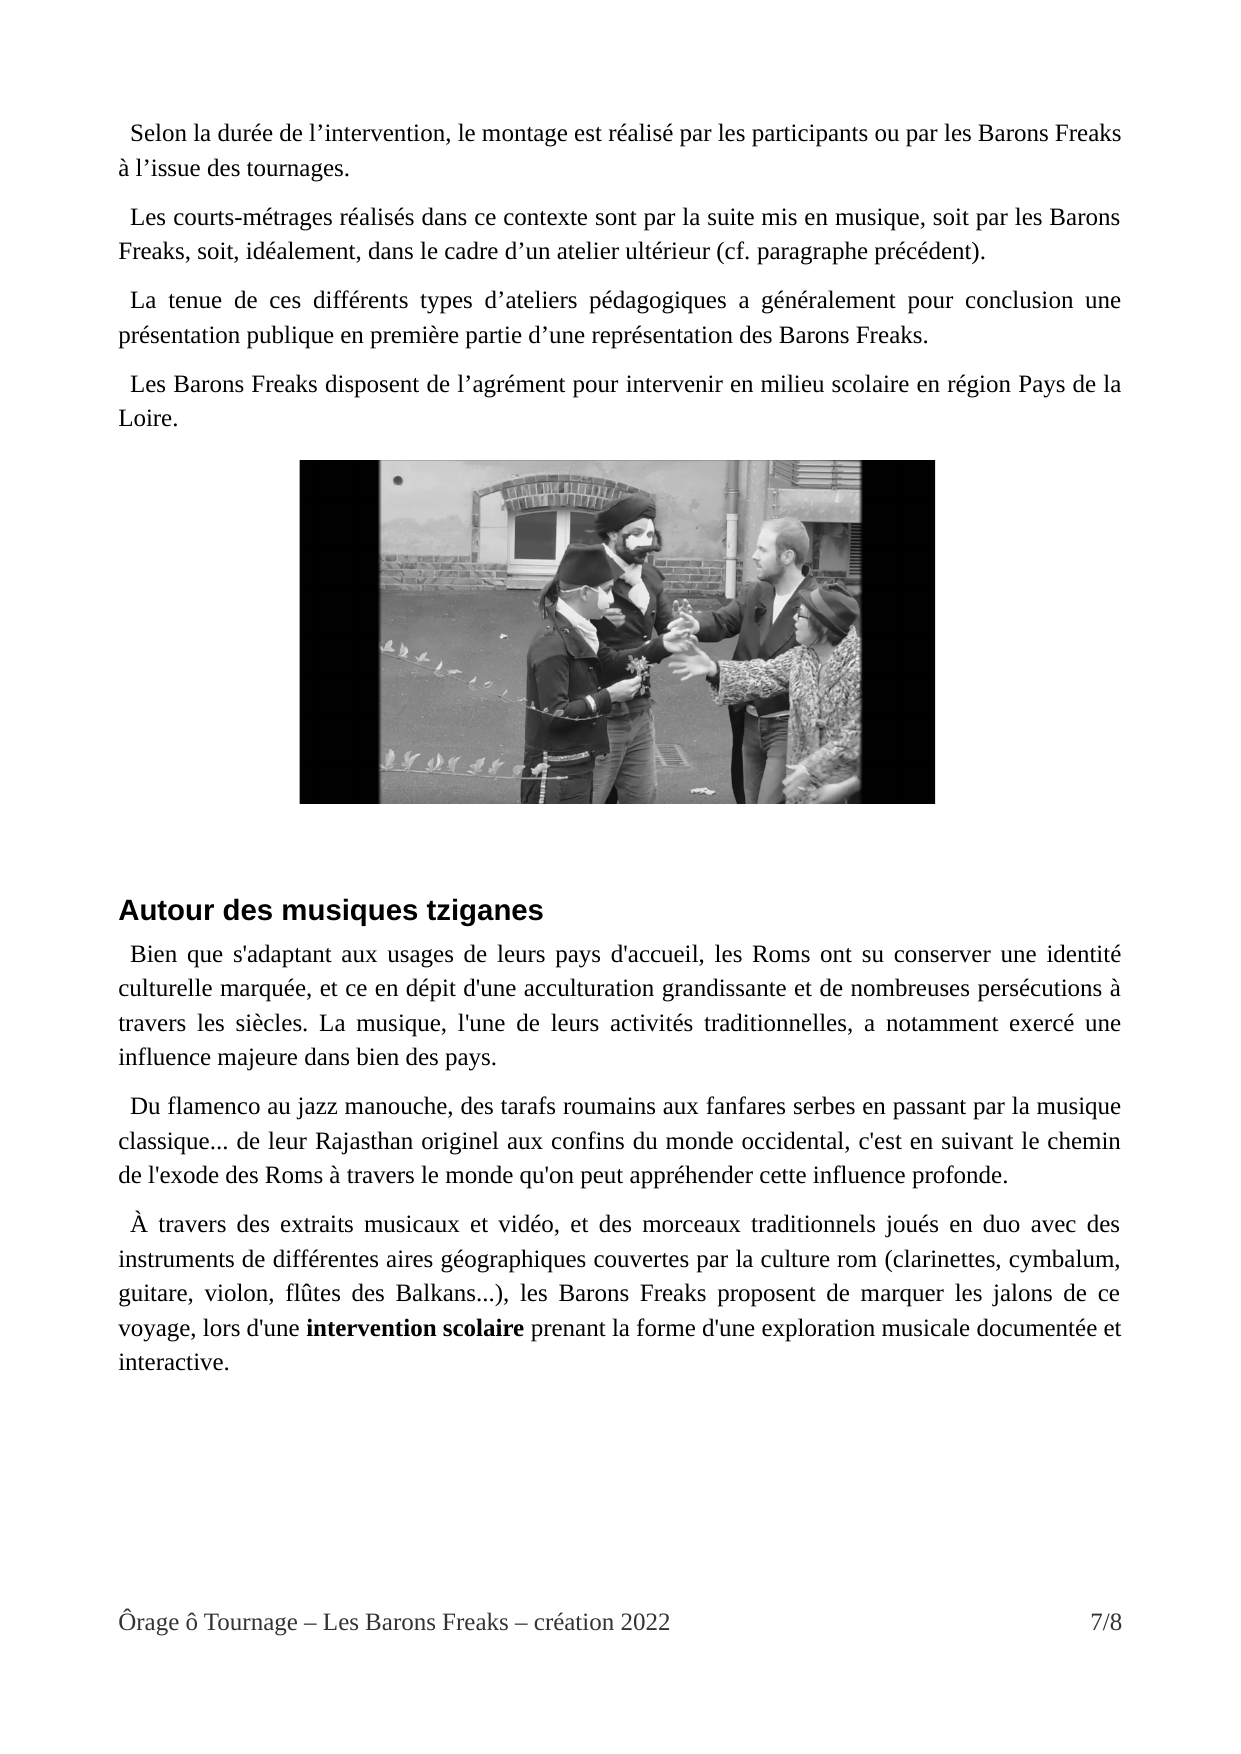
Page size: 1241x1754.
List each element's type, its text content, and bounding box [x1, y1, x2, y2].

text Les Barons Freaks disposent de l’agrément pour intervenir en milieu scolaire en région Pays de la Loire. [118, 369, 1122, 432]
text À travers des extraits musicaux et vidéo, et des morceaux traditionnels joués en duo avec des instruments de différentes aires géographiques couvertes par la culture rom (clarinettes, cymbalum, guitare, violon, flûtes des Balkans...), les Barons Freaks proposent de marquer les jalons de ce voyage, lors d'une intervention scolaire prenant la forme d'une exploration musicale documentée et interactive. [118, 1209, 1122, 1376]
text La tenue de ces différents types d’ateliers pédagogiques a généralement pour conclusion une présentation publique en première partie d’une représentation des Barons Freaks. [118, 285, 1122, 348]
subtitle Autour des musiques tziganes [118, 893, 1122, 926]
text Les courts-métrages réalisés dans ce contexte sont par la suite mis en musique, soit par les Barons Freaks, soit, idéalement, dans le cadre d’un atelier ultérieur (cf. paragraphe précédent). [118, 202, 1122, 265]
text Du flamenco au jazz manouche, des tarafs roumains aux fanfares serbes en passant par la musique classique... de leur Rajasthan originel aux confins du monde occidental, c'est en suivant le chemin de l'exode des Roms à travers le monde qu'on peut appréhender cette influence profonde. [118, 1091, 1122, 1189]
text Bien que s'adaptant aux usages de leurs pays d'accueil, les Roms ont su conserver une identité culturelle marquée, et ce en dépit d'une acculturation grandissante et de nombreuses persécutions à travers les siècles. La musique, l'une de leurs activités traditionnelles, a notamment exercé une influence majeure dans bien des pays. [118, 939, 1122, 1071]
text Selon la durée de l’intervention, le montage est réalisé par les participants ou par les Barons Freaks à l’issue des tournages. [118, 118, 1122, 181]
picture [299, 460, 936, 804]
